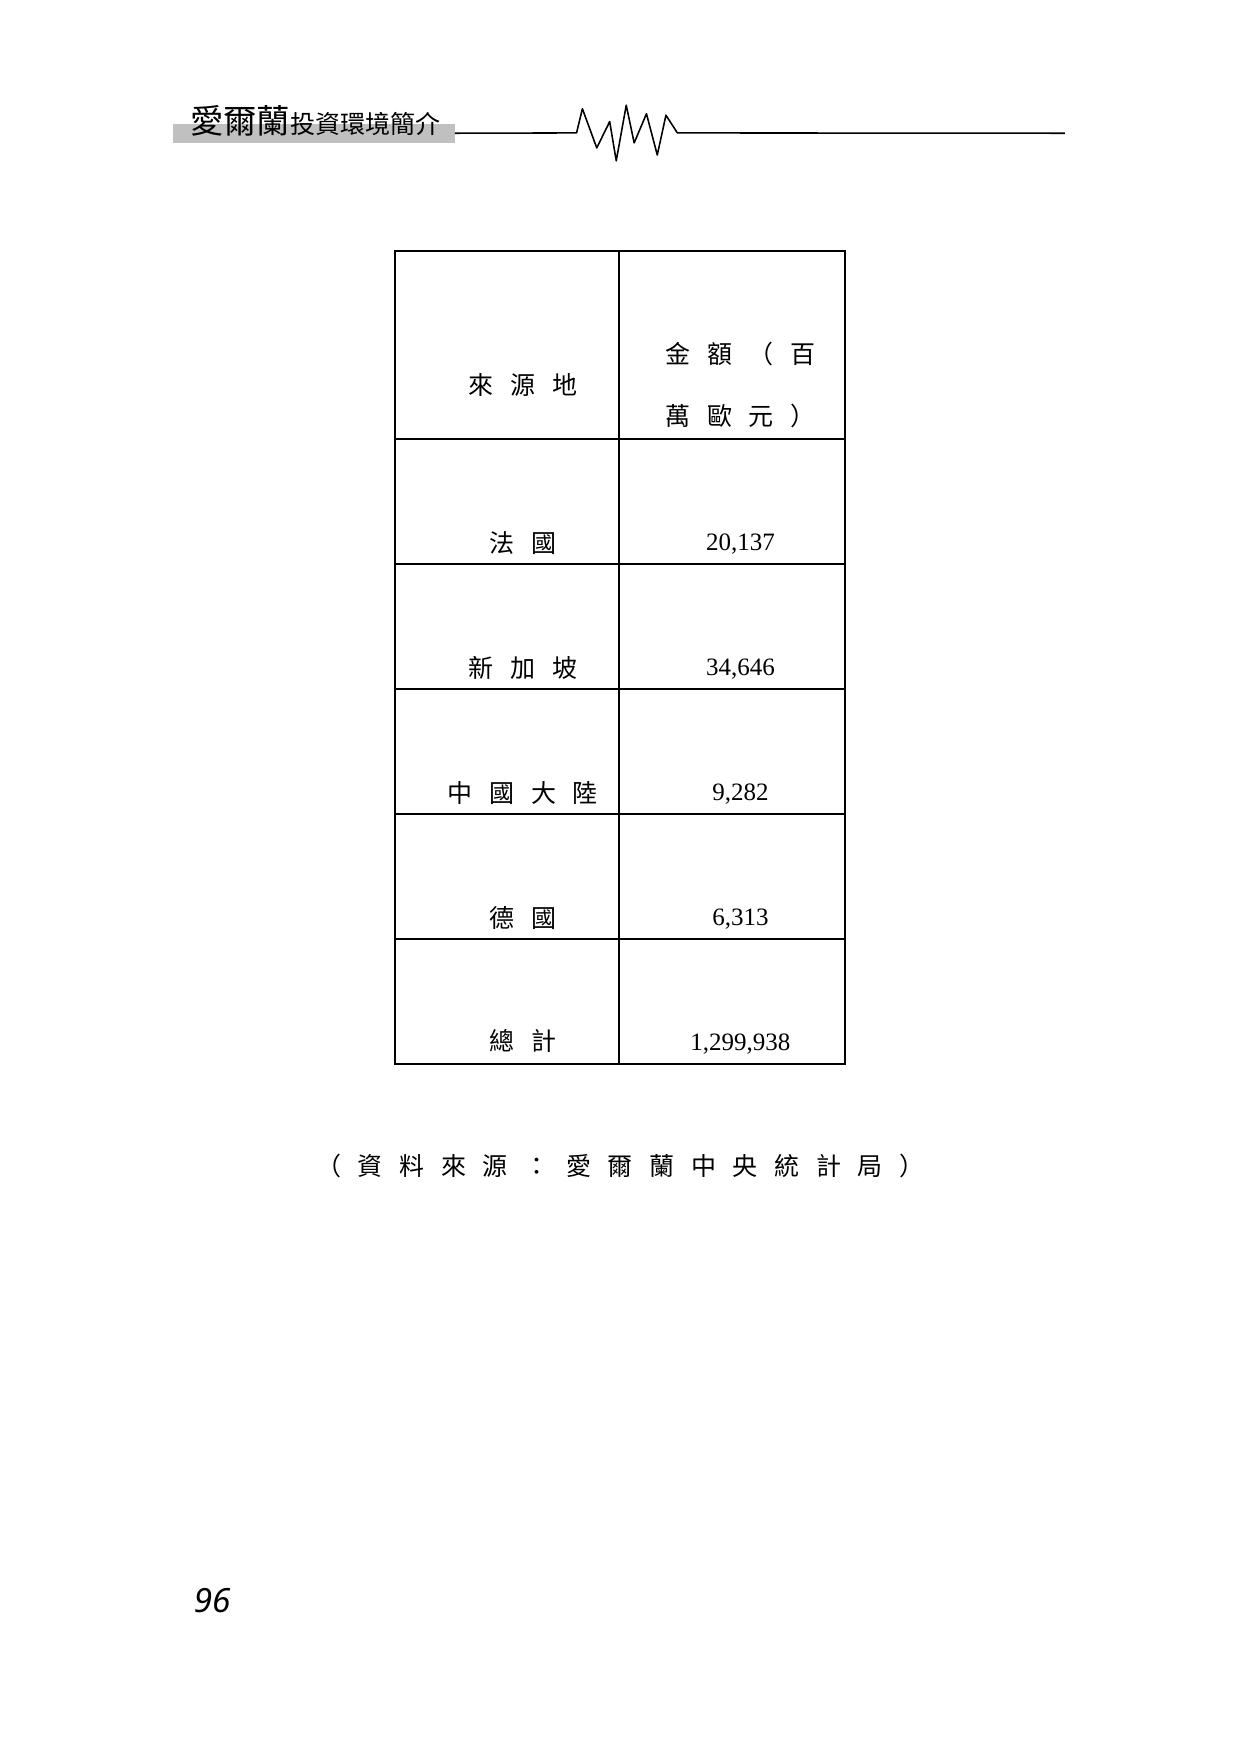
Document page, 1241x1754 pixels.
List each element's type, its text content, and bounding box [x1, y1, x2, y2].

table_cell 1,299,938 [620, 940, 844, 1063]
table_cell 中國大陸 [396, 690, 618, 813]
table_cell 20,137 [620, 440, 844, 563]
table_header 來源地 [396, 252, 618, 438]
table_cell 德國 [396, 815, 618, 938]
table_cell 總計 [396, 940, 618, 1063]
table_cell 9,282 [620, 690, 844, 813]
table_header 金額（百萬歐元） [620, 252, 844, 438]
table_cell 34,646 [620, 565, 844, 688]
text （資料來源：愛爾蘭中央統計局） [183, 1125, 1058, 1188]
table_cell 法國 [396, 440, 618, 563]
table_cell 6,313 [620, 815, 844, 938]
table_cell 新加坡 [396, 565, 618, 688]
